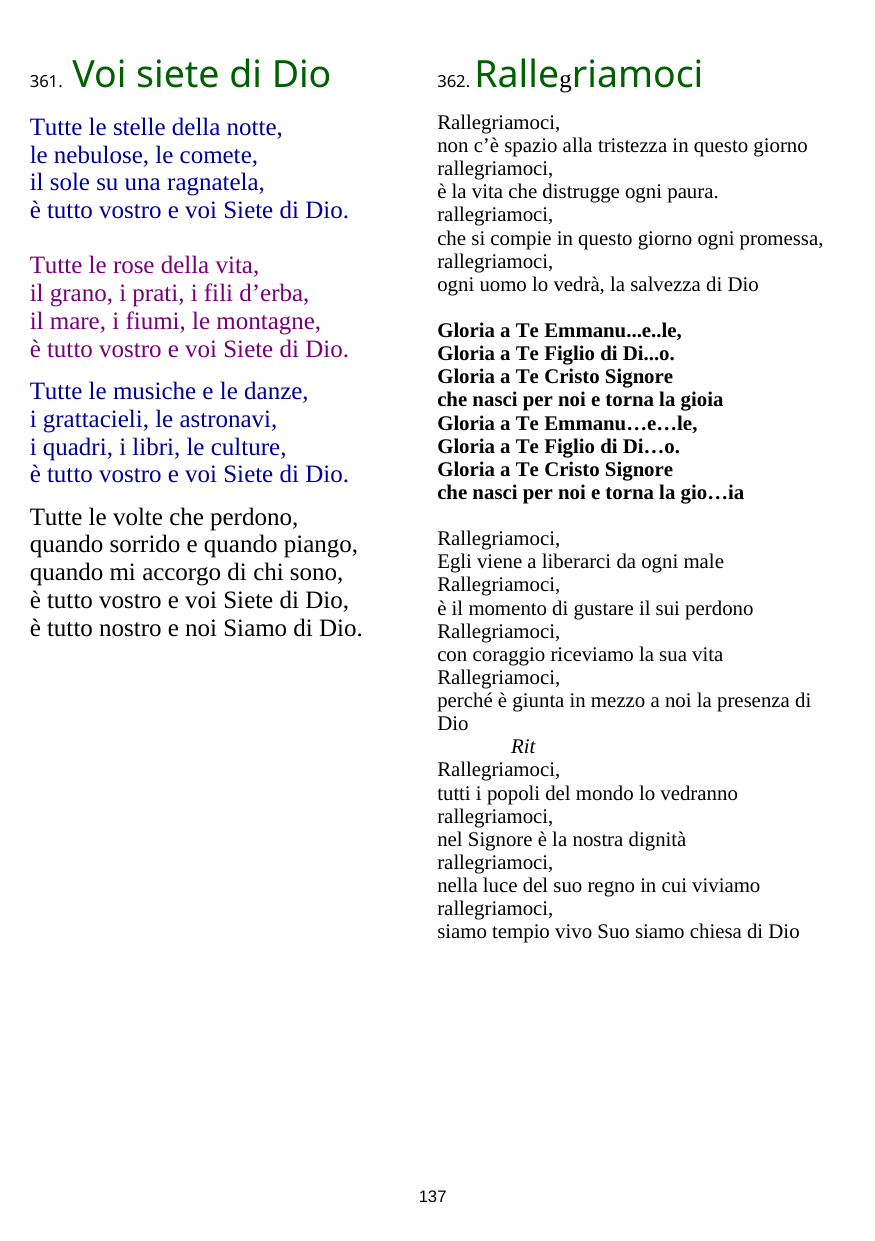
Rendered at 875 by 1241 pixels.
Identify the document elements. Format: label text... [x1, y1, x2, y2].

text i grattacieli, le astronavi, [29, 405, 437, 433]
text Rallegriamoci, [437, 527, 844, 550]
text Gloria a Te Emmanu…e…le, [437, 411, 844, 434]
text quando sorrido e quando piango, [29, 531, 437, 558]
text nella luce del suo regno in cui viviamo [437, 874, 844, 897]
text rallegriamoci, [437, 851, 844, 874]
text Gloria a Te Figlio di Di...o. [437, 342, 844, 365]
text Rallegriamoci, [437, 111, 844, 134]
text è tutto vostro e voi Siete di Dio, [29, 586, 437, 614]
text il mare, i fiumi, le montagne, [29, 307, 437, 335]
text è tutto vostro e voi Siete di Dio. [29, 196, 437, 224]
text nel Signore è la nostra dignità [437, 828, 844, 851]
text non c’è spazio alla tristezza in questo giorno [437, 134, 844, 157]
text rallegriamoci, [437, 157, 844, 180]
text Rallegriamoci, [437, 666, 844, 689]
text è tutto nostro e noi Siamo di Dio. [29, 614, 437, 641]
text le nebulose, le comete, [29, 141, 437, 168]
text Egli viene a liberarci da ogni male [437, 550, 844, 573]
text 362. Rallegriamoci [437, 47, 844, 98]
text Rit [437, 735, 844, 758]
text perché è giunta in mezzo a noi la presenza di Dio [437, 689, 844, 735]
text che si compie in questo giorno ogni promessa, [437, 226, 844, 249]
subtitle che nasci per noi e torna la gioia [437, 388, 844, 411]
text siamo tempio vivo Suo siamo chiesa di Dio [437, 920, 844, 943]
text Rallegriamoci, [437, 758, 844, 781]
text Gloria a Te Emmanu...e..le, [437, 319, 844, 342]
text Tutte le volte che perdono, [29, 503, 437, 531]
text Tutte le rose della vita, [29, 252, 437, 279]
text rallegriamoci, [437, 804, 844, 828]
text che nasci per noi e torna la gio…ia [437, 481, 844, 504]
text Tutte le musiche e le danze, [29, 377, 437, 405]
text rallegriamoci, [437, 897, 844, 920]
text è tutto vostro e voi Siete di Dio. [29, 460, 437, 488]
text rallegriamoci, [437, 249, 844, 273]
subtitle Gloria a Te Cristo Signore [437, 365, 844, 388]
text quando mi accorgo di chi sono, [29, 558, 437, 586]
text Gloria a Te Figlio di Di…o. [437, 434, 844, 458]
text con coraggio riceviamo la sua vita [437, 643, 844, 666]
text è tutto vostro e voi Siete di Dio. [29, 335, 437, 362]
text ogni uomo lo vedrà, la salvezza di Dio [437, 273, 844, 296]
text è la vita che distrugge ogni paura. [437, 180, 844, 203]
text rallegriamoci, [437, 203, 844, 226]
text il sole su una ragnatela, [29, 168, 437, 196]
text Gloria a Te Cristo Signore [437, 458, 844, 481]
text Tutte le stelle della notte, [29, 113, 437, 141]
text il grano, i prati, i fili d’erba, [29, 279, 437, 307]
text è il momento di gustare il sui perdono [437, 596, 844, 619]
text Rallegriamoci, [437, 573, 844, 596]
text Rallegriamoci, [437, 619, 844, 643]
text 361. Voi siete di Dio [29, 47, 437, 98]
text i quadri, i libri, le culture, [29, 433, 437, 460]
text tutti i popoli del mondo lo vedranno [437, 781, 844, 804]
